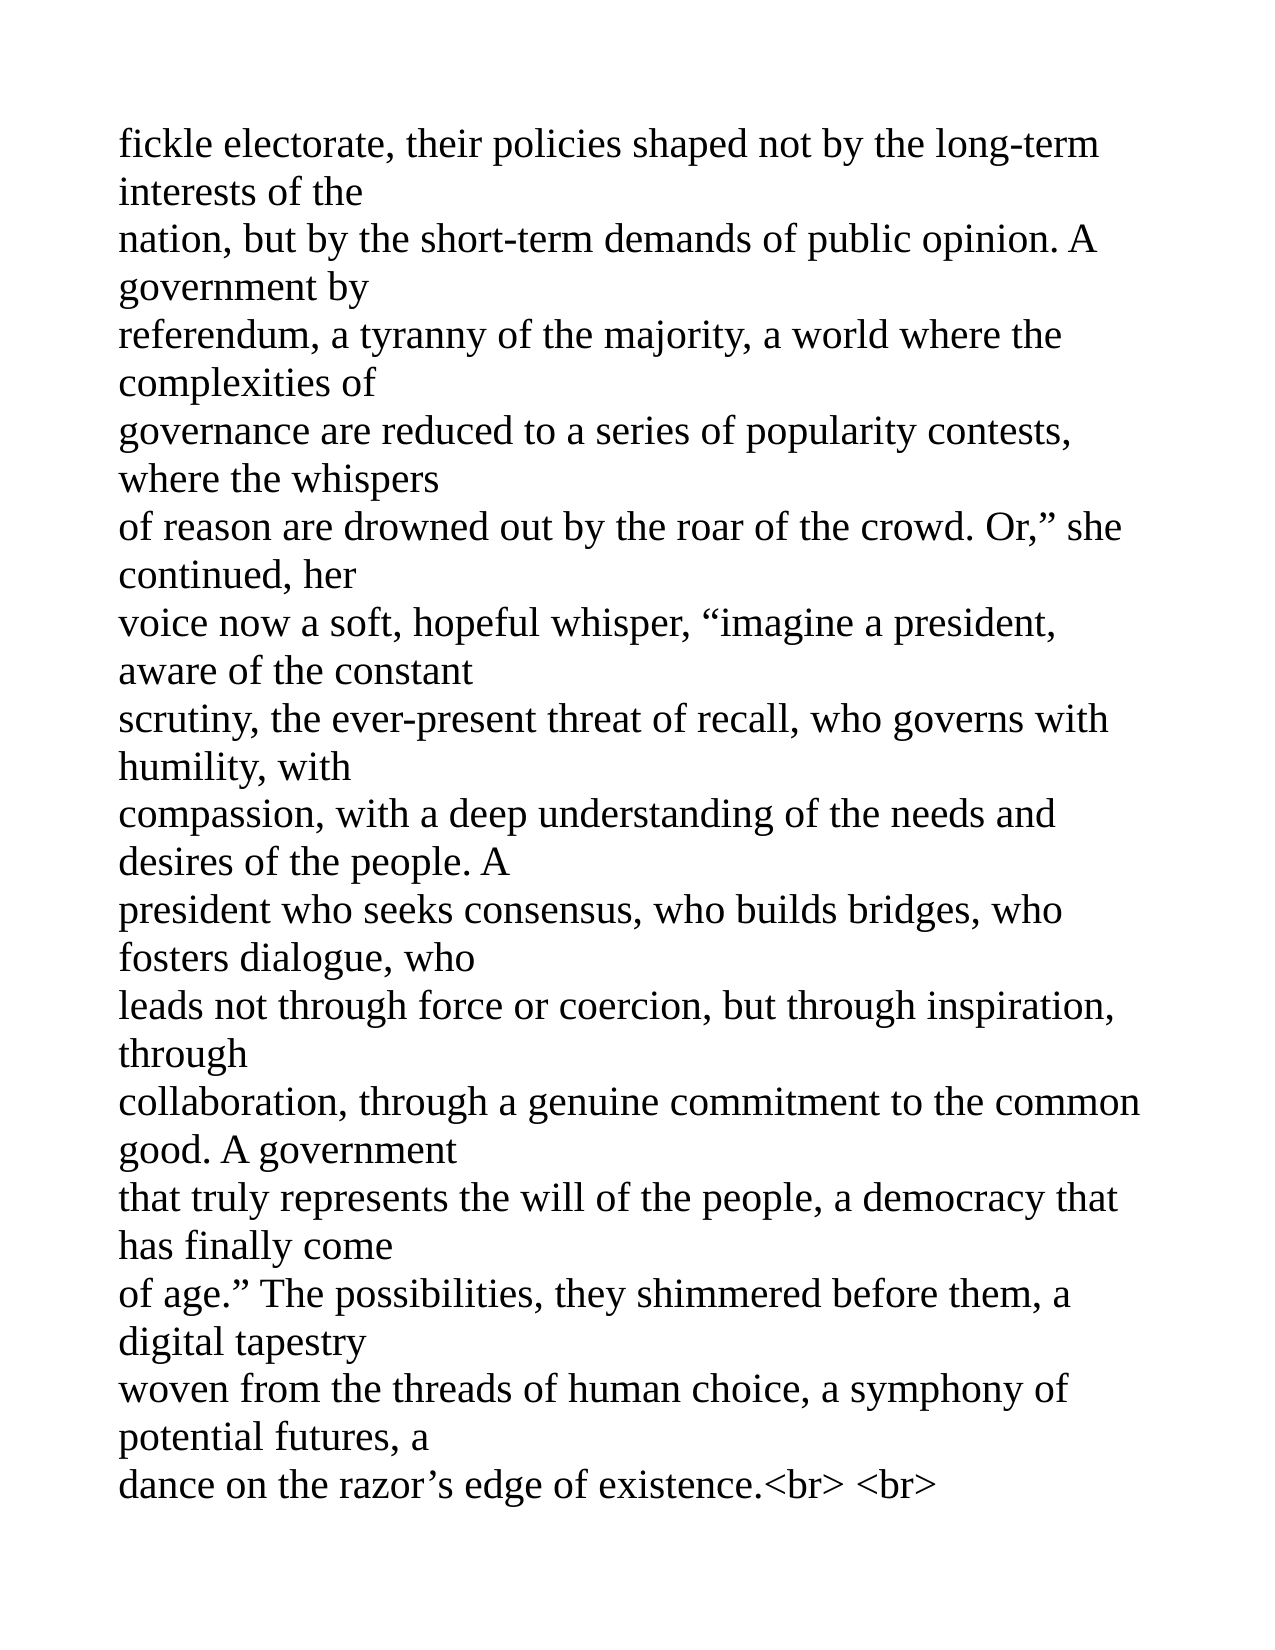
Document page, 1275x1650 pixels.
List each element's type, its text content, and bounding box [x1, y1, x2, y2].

text referendum, a tyranny of the majority, a world where the complexities of [118, 310, 1157, 406]
text scrutiny, the ever-present threat of recall, who governs with humility, with [118, 693, 1157, 789]
text that truly represents the will of the people, a democracy that has finally come [118, 1172, 1157, 1268]
text dance on the razor’s edge of existence.<br> <br> [118, 1460, 1157, 1508]
text governance are reduced to a series of popularity contests, where the whispers [118, 406, 1157, 501]
text collaboration, through a genuine commitment to the common good. A government [118, 1076, 1157, 1172]
text voice now a soft, hopeful whisper, “imagine a president, aware of the constant [118, 597, 1157, 693]
text compassion, with a deep understanding of the needs and desires of the people. A [118, 789, 1157, 885]
text nation, but by the short-term demands of public opinion. A government by [118, 214, 1157, 310]
text woven from the threads of human choice, a symphony of potential futures, a [118, 1364, 1157, 1460]
text of reason are drowned out by the roar of the crowd. Or,” she continued, her [118, 501, 1157, 597]
text president who seeks consensus, who builds bridges, who fosters dialogue, who [118, 885, 1157, 981]
text fickle electorate, their policies shaped not by the long-term interests of the [118, 118, 1157, 214]
text leads not through force or coercion, but through inspiration, through [118, 981, 1157, 1076]
text of age.” The possibilities, they shimmered before them, a digital tapestry [118, 1268, 1157, 1364]
